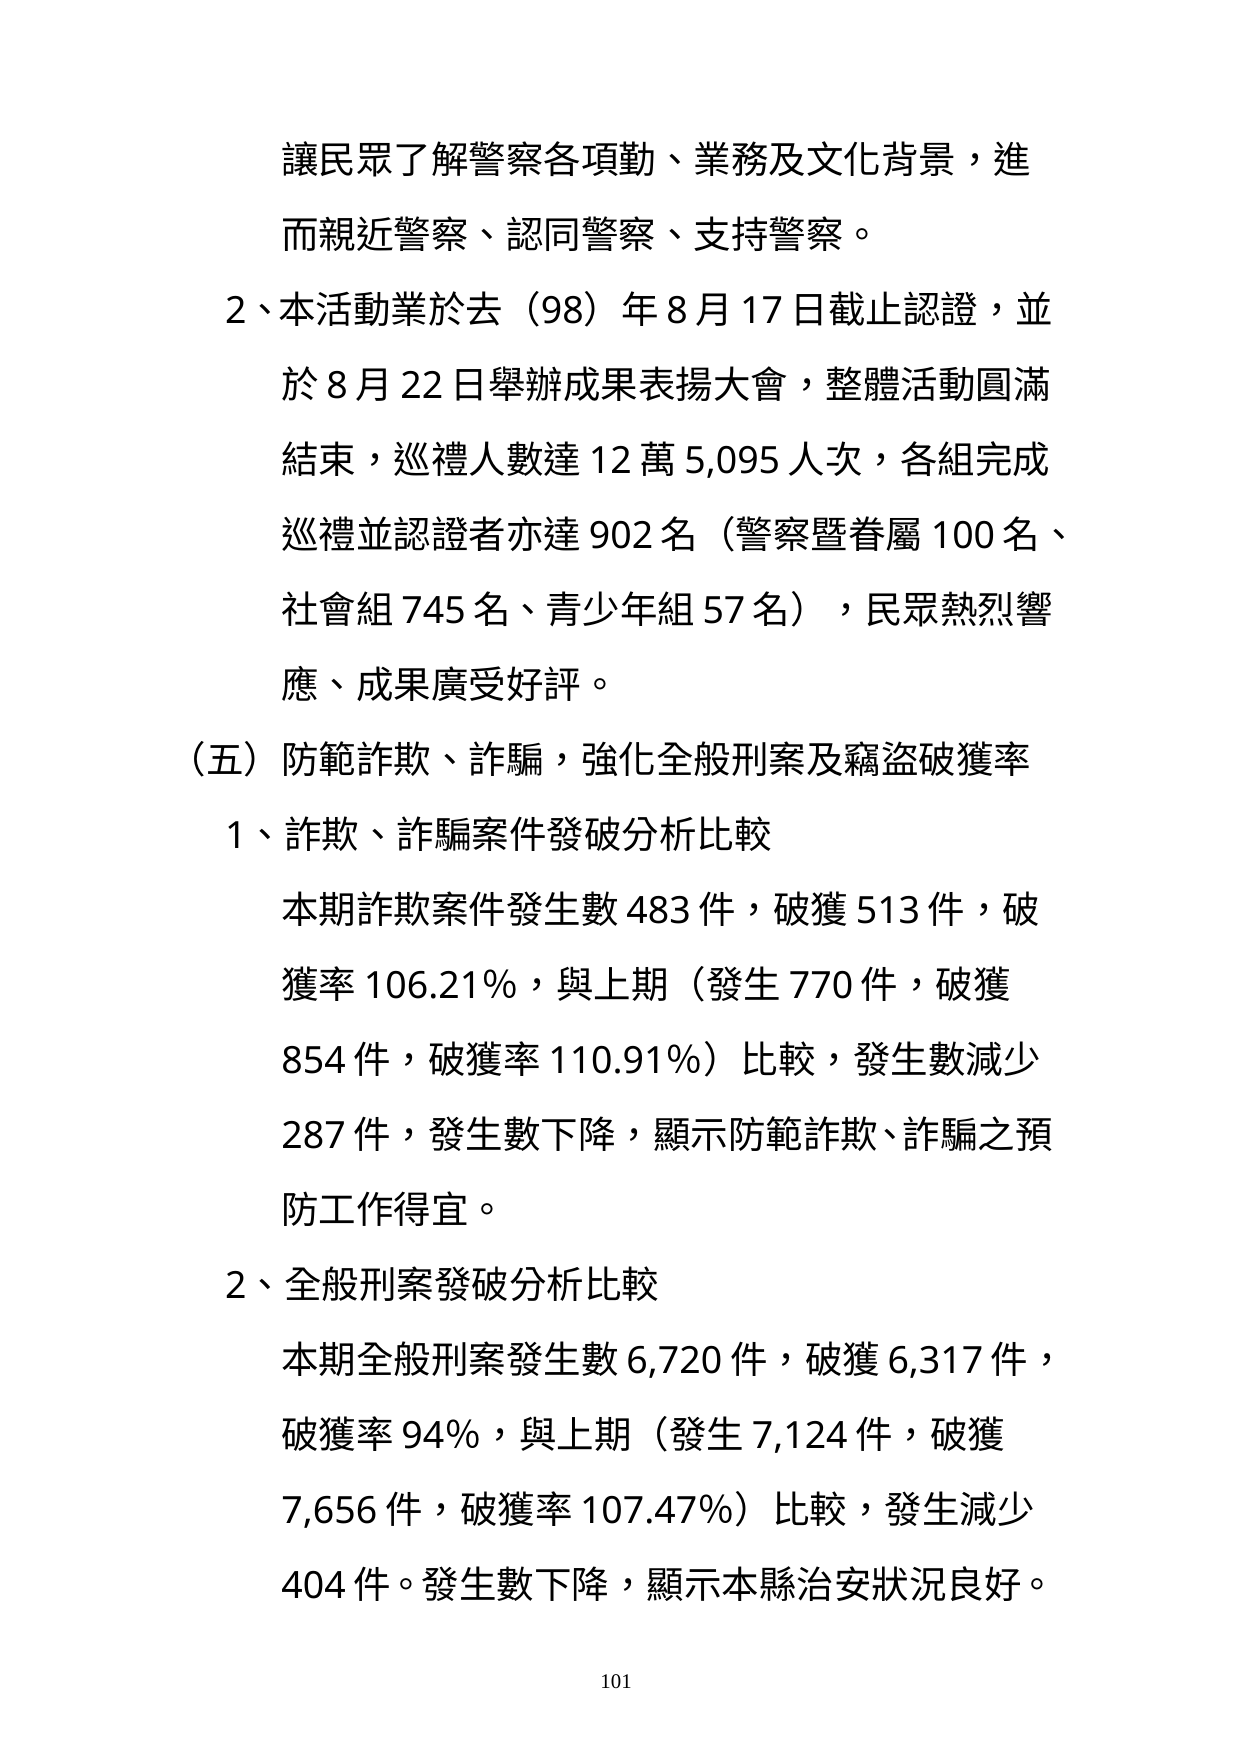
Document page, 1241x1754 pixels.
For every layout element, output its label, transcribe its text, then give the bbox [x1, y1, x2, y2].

text （五）防範詐欺、詐騙，強化全般刑案及竊盜破獲率 [169, 720, 1053, 795]
text 2、全般刑案發破分析比較 [225, 1245, 1053, 1320]
text 讓民眾了解警察各項勤、業務及文化背景，進而親近警察、認同警察、支持警察。 [225, 120, 1053, 270]
text 2、本活動業於去（98）年8月17日截止認證，並於8月22日舉辦成果表揚大會，整體活動圓滿結束，巡禮人數達12萬5,095人次，各組完成巡禮並認證者亦達902名（警察暨眷屬100名、社會組745名、青少年組57名），民眾熱烈響應、成果廣受好評。 [225, 270, 1053, 720]
text 1、詐欺、詐騙案件發破分析比較 [225, 795, 1053, 870]
text 本期全般刑案發生數6,720件，破獲6,317件，破獲率94％，與上期（發生7,124件，破獲7,656件，破獲率107.47％）比較，發生減少404件。發生數下降，顯示本縣治安狀況良好。 [281, 1320, 1053, 1620]
text 本期詐欺案件發生數483件，破獲513件，破獲率106.21％，與上期（發生770件，破獲854件，破獲率110.91％）比較，發生數減少287件，發生數下降，顯示防範詐欺、詐騙之預防工作得宜。 [281, 870, 1053, 1245]
